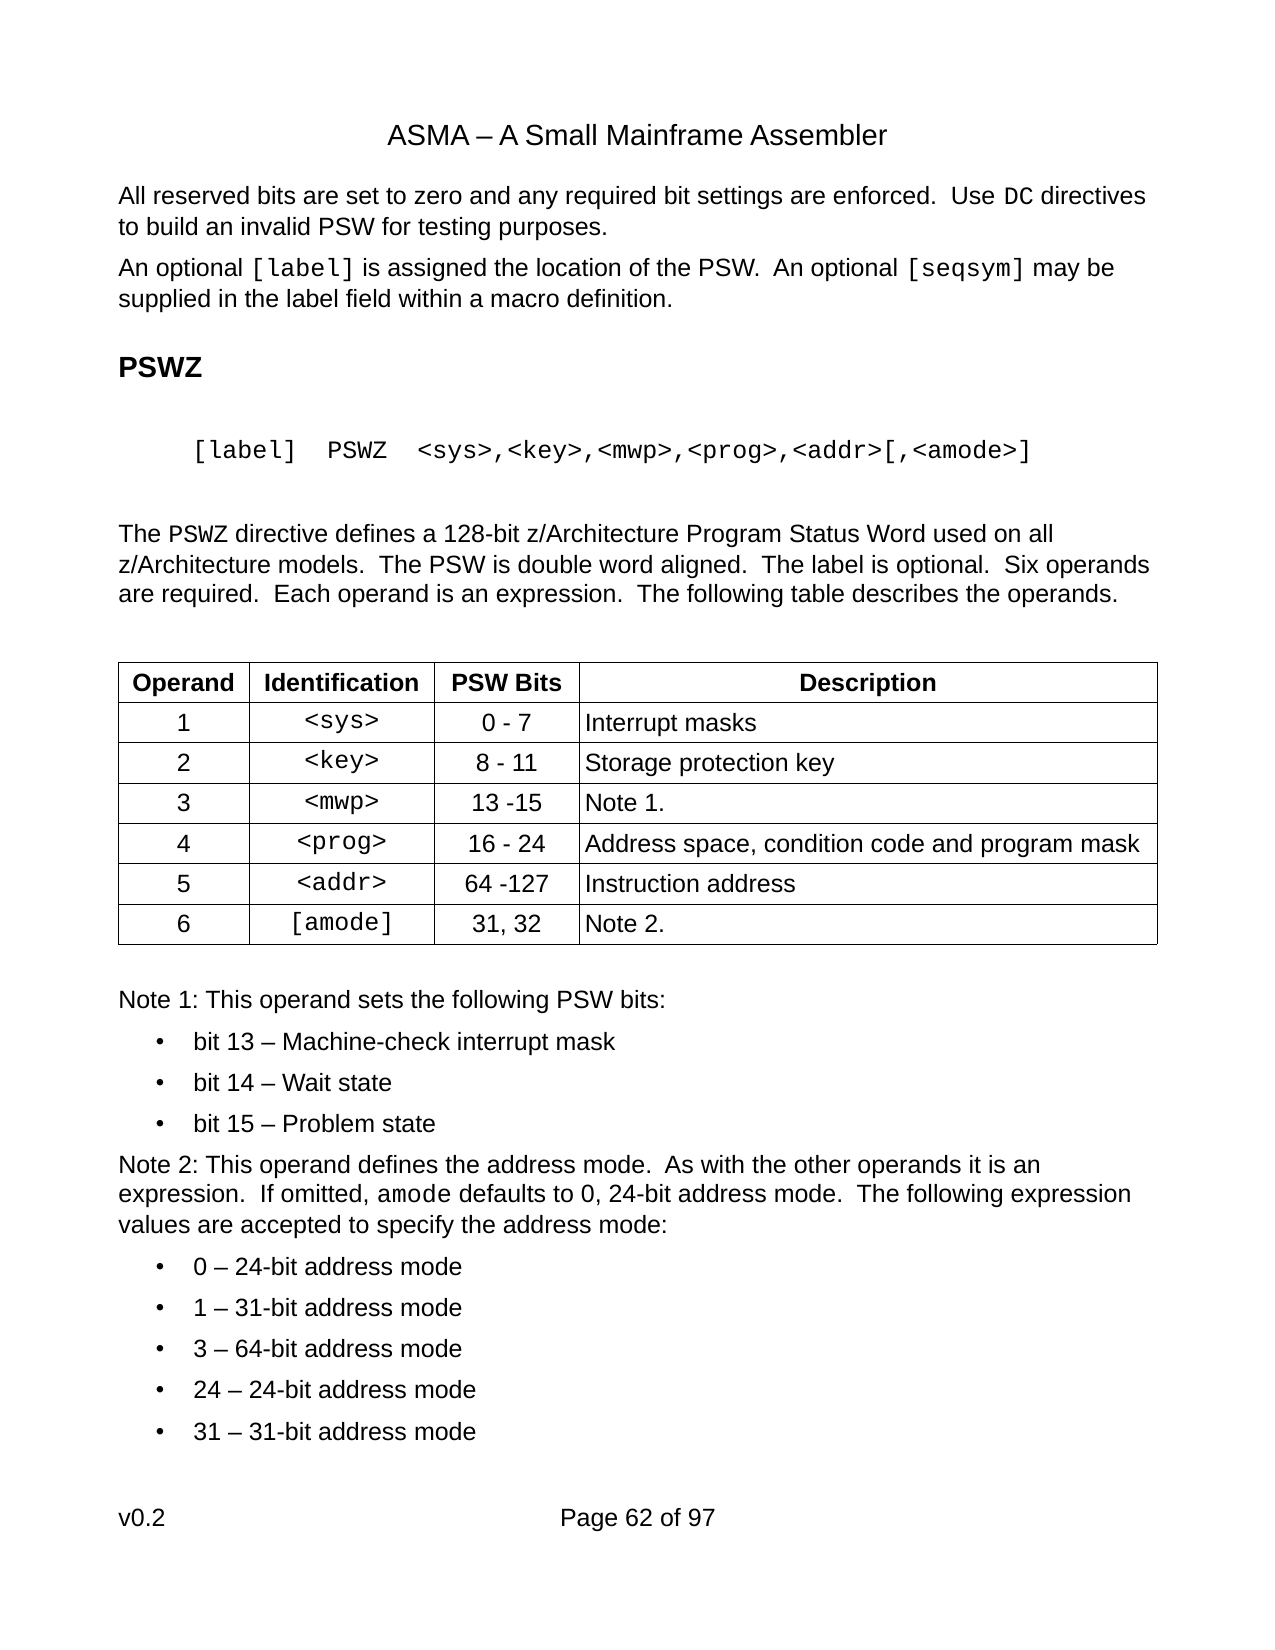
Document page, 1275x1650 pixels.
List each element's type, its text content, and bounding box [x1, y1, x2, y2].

table_cell 1 [119, 703, 249, 742]
table_cell 6 [119, 905, 249, 944]
list 3 – 64-bit address mode [156, 1334, 1157, 1363]
table_header Description [580, 663, 1157, 702]
table_cell 8 - 11 [435, 743, 579, 783]
table_cell <sys> [250, 703, 434, 742]
table_header Identification [250, 663, 434, 702]
table_cell <key> [250, 743, 434, 783]
table_cell <addr> [250, 864, 434, 903]
list 0 – 24-bit address mode [156, 1251, 1157, 1280]
table_cell Note 1. [580, 784, 1157, 823]
table_cell Interrupt masks [580, 703, 1157, 742]
text [label] PSWZ <sys>,<key>,<mwp>,<prog>,<addr>[,<amode>] [192, 438, 1157, 466]
text Note 1: This operand sets the following PSW bits: [118, 985, 1157, 1014]
text An optional [label] is assigned the location of the PSW. An optional [seqsym] may be supplied in the label field within a macro definition. [118, 253, 1157, 313]
table_header Operand [119, 663, 249, 702]
list 1 – 31-bit address mode [156, 1293, 1157, 1322]
list 24 – 24-bit address mode [156, 1376, 1157, 1404]
table_cell <prog> [250, 824, 434, 863]
list bit 14 – Wait state [156, 1068, 1157, 1097]
table_cell <mwp> [250, 784, 434, 823]
list bit 13 – Machine-check interrupt mask [156, 1026, 1157, 1055]
table_cell 13 -15 [435, 784, 579, 823]
table_cell Instruction address [580, 864, 1157, 903]
table_cell Address space, condition code and program mask [580, 824, 1157, 863]
table_cell 2 [119, 743, 249, 783]
table_header PSW Bits [435, 663, 579, 702]
table_cell 31, 32 [435, 905, 579, 944]
table_cell [amode] [250, 905, 434, 944]
table_cell Note 2. [580, 905, 1157, 944]
table_cell 0 - 7 [435, 703, 579, 742]
text Note 2: This operand defines the address mode. As with the other operands it is an expression. If omitted, amode defaults to 0, 24-bit address mode. The following expression values are accepted to specify the address mode: [118, 1151, 1157, 1239]
subtitle PSWZ [118, 351, 1157, 384]
text All reserved bits are set to zero and any required bit settings are enforced. Use DC directives to build an invalid PSW for testing purposes. [118, 181, 1157, 241]
list bit 15 – Problem state [156, 1109, 1157, 1138]
table_cell 64 -127 [435, 864, 579, 903]
table_cell 4 [119, 824, 249, 863]
table_cell Storage protection key [580, 743, 1157, 783]
text The PSWZ directive defines a 128-bit z/Architecture Program Status Word used on all z/Architecture models. The PSW is double word aligned. The label is optional. Six operands are required. Each operand is an expression. The following table describes the operands. [118, 519, 1157, 608]
table_cell 16 - 24 [435, 824, 579, 863]
table_cell 3 [119, 784, 249, 823]
table_cell 5 [119, 864, 249, 903]
list 31 – 31-bit address mode [156, 1417, 1157, 1446]
